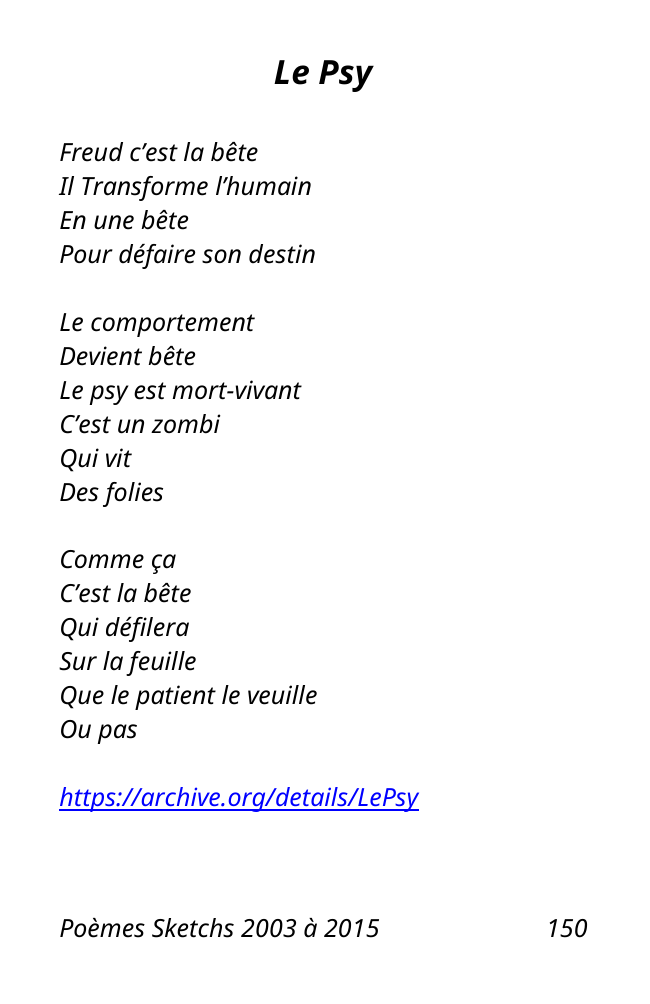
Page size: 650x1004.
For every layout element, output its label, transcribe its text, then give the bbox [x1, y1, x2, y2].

text Ou pas [59, 712, 591, 746]
text C’est un zombi [59, 407, 591, 441]
text Que le patient le veuille [59, 678, 591, 712]
text En une bête [59, 203, 591, 237]
text Qui défilera [59, 610, 591, 644]
subtitle Le Psy [59, 49, 591, 95]
text Devient bête [59, 339, 591, 373]
text Freud c’est la bête [59, 135, 591, 169]
text Comme ça [59, 542, 591, 576]
text Des folies [59, 474, 591, 508]
text Le comportement [59, 305, 591, 339]
text Il Transforme l’humain [59, 169, 591, 203]
text C’est la bête [59, 576, 591, 610]
text Pour défaire son destin [59, 237, 591, 271]
text Le psy est mort-vivant [59, 373, 591, 407]
text Qui vit [59, 441, 591, 474]
text https://archive.org/details/LePsy [59, 780, 591, 814]
text Sur la feuille [59, 644, 591, 678]
